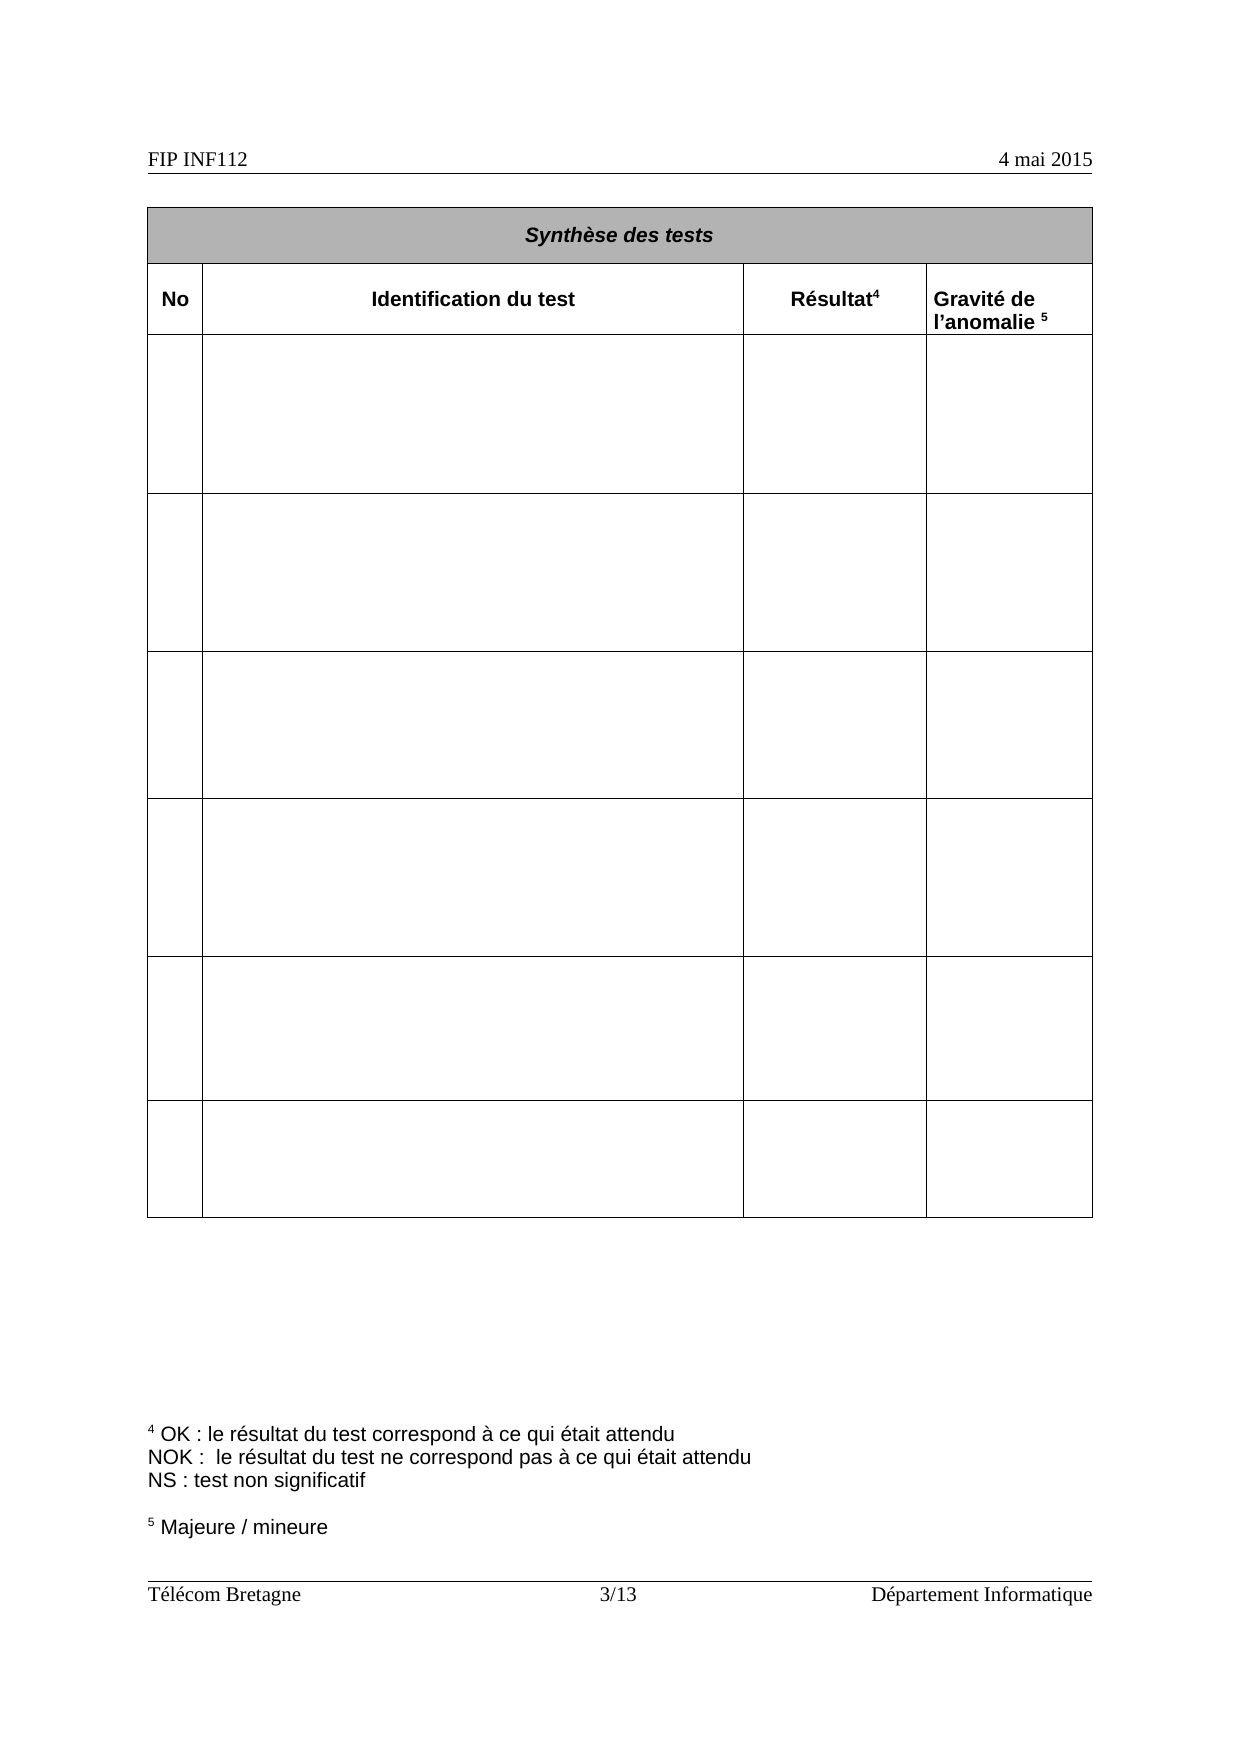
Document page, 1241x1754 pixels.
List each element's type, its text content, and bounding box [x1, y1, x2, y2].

table_cell [927, 335, 1092, 493]
table_header Synthèse des tests [148, 208, 1092, 263]
table_cell Identification du test [203, 264, 743, 334]
table_cell [744, 957, 926, 1099]
table_cell No [148, 264, 202, 334]
table_cell [148, 799, 202, 956]
table_cell [744, 652, 926, 798]
table_cell Résultat [744, 264, 926, 334]
table_cell [203, 1101, 743, 1217]
table_cell [203, 494, 743, 651]
table_cell [927, 652, 1092, 798]
table_cell [148, 652, 202, 798]
table_cell [203, 335, 743, 493]
table_cell [203, 652, 743, 798]
table_cell [744, 799, 926, 956]
table_cell [927, 494, 1092, 651]
table_cell [148, 957, 202, 1099]
table_cell [927, 957, 1092, 1099]
table_cell [744, 335, 926, 493]
table_cell [927, 1101, 1092, 1217]
table_cell [203, 957, 743, 1099]
table_cell [148, 494, 202, 651]
table_cell [927, 799, 1092, 956]
table_cell Gravité de l’anomalie [927, 264, 1092, 334]
table_cell [744, 1101, 926, 1217]
table_cell [148, 335, 202, 493]
table_cell [148, 1101, 202, 1217]
table_cell [744, 494, 926, 651]
table_cell [203, 799, 743, 956]
